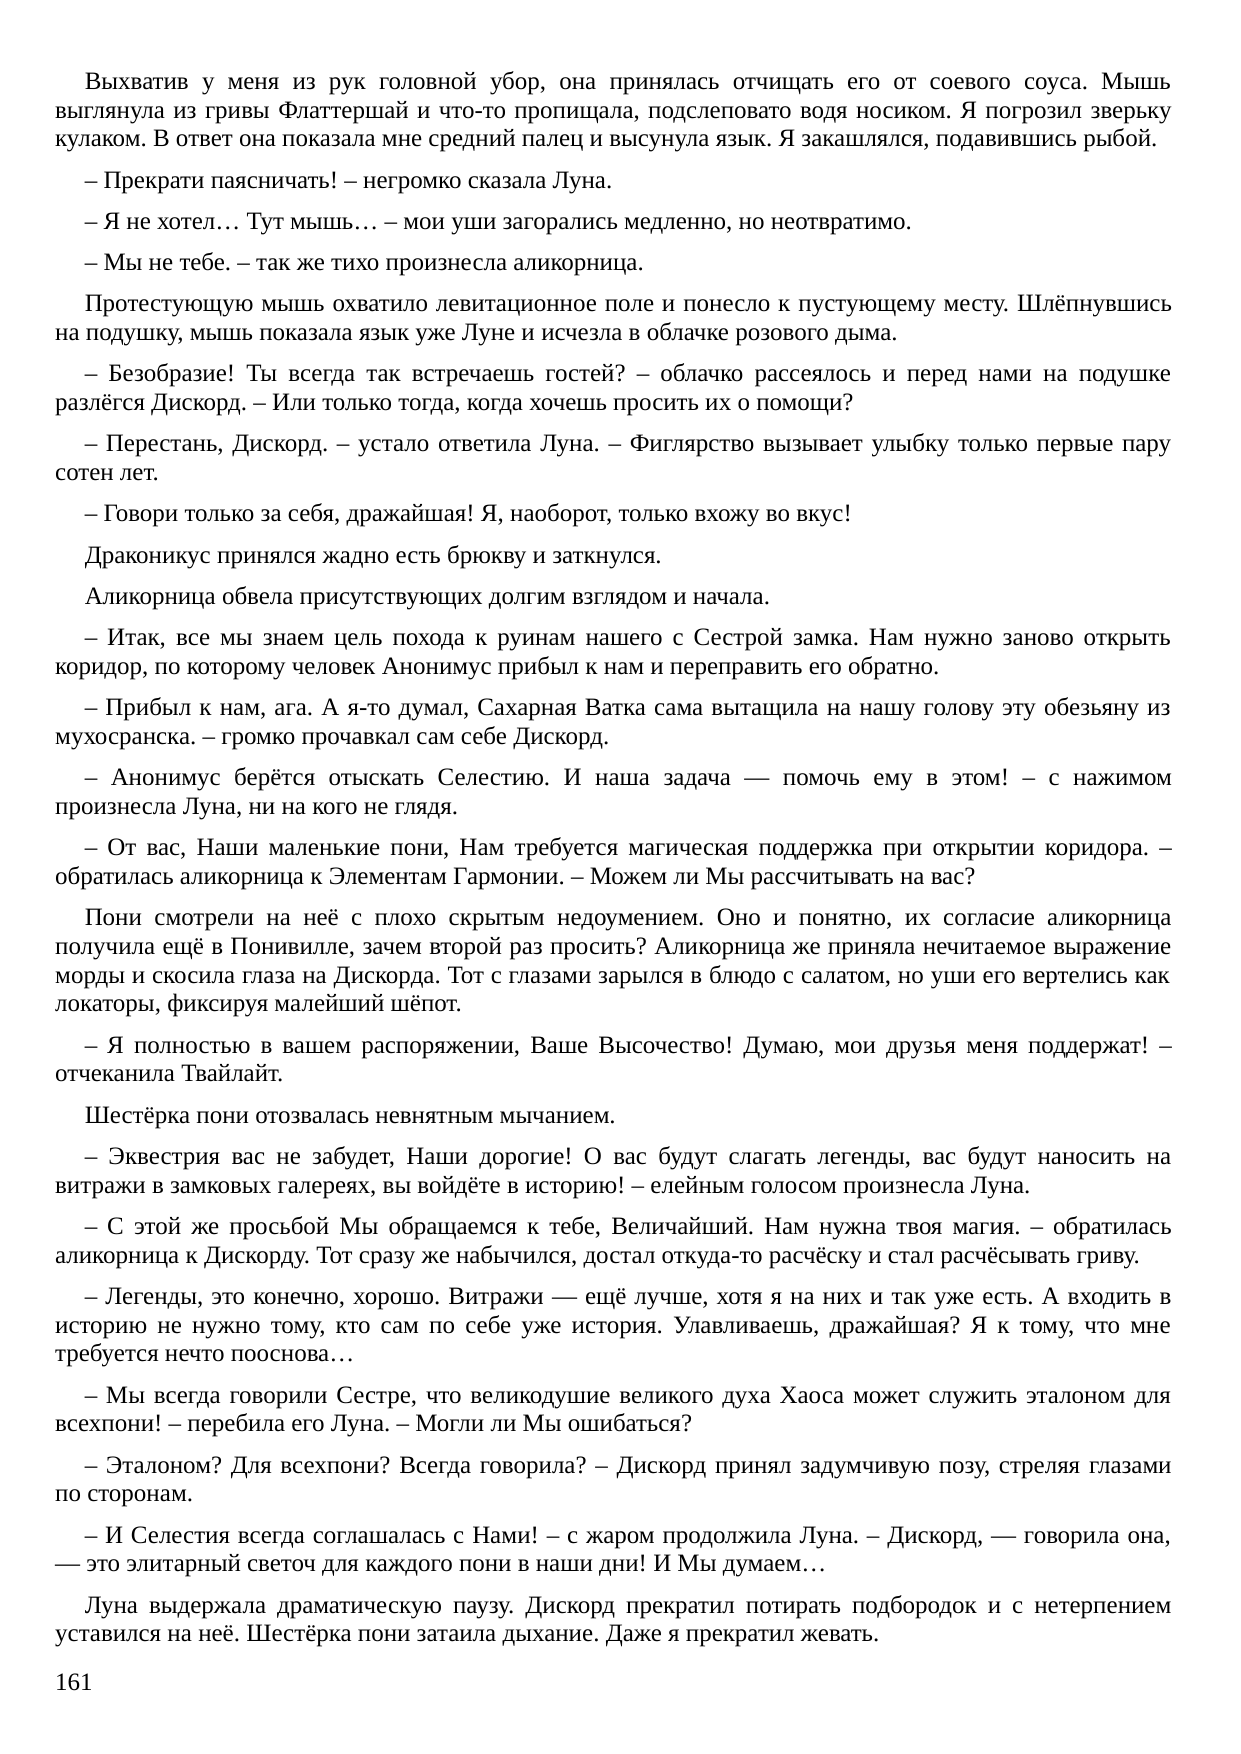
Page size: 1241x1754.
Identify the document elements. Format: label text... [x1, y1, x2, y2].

text – Анонимус берётся отыскать Селестию. И наша задача — помочь ему в этом! – с нажимом произнесла Луна, ни на кого не глядя. [55, 762, 1173, 820]
text – Я не хотел… Тут мышь… – мои уши загорались медленно, но неотвратимо. [55, 206, 1173, 235]
text Драконикус принялся жадно есть брюкву и заткнулся. [55, 540, 1173, 568]
text – Прекрати паясничать! – негромко сказала Луна. [55, 165, 1173, 193]
text Пони смотрели на неё с плохо скрытым недоумением. Оно и понятно, их согласие аликорница получила ещё в Понивилле, зачем второй раз просить? Аликорница же приняла нечитаемое выражение морды и скосила глаза на Дискорда. Тот с глазами зарылся в блюдо с салатом, но уши его вертелись как локаторы, фиксируя малейший шёпот. [55, 902, 1173, 1017]
text – Я полностью в вашем распоряжении, Ваше Высочество! Думаю, мои друзья меня поддержат! – отчеканила Твайлайт. [55, 1030, 1173, 1087]
text – Итак, все мы знаем цель похода к руинам нашего с Сестрой замка. Нам нужно заново открыть коридор, по которому человек Анонимус прибыл к нам и переправить его обратно. [55, 622, 1173, 680]
text – Мы всегда говорили Сестре, что великодушие великого духа Хаоса может служить эталоном для всехпони! – перебила его Луна. – Могли ли Мы ошибаться? [55, 1380, 1173, 1437]
text Протестующую мышь охватило левитационное поле и понесло к пустующему месту. Шлёпнувшись на подушку, мышь показала язык уже Луне и исчезла в облачке розового дыма. [55, 288, 1173, 346]
text – Мы не тебе. – так же тихо произнесла аликорница. [55, 247, 1173, 276]
text Шестёрка пони отозвалась невнятным мычанием. [55, 1100, 1173, 1128]
text Выхватив у меня из рук головной убор, она принялась отчищать его от соевого соуса. Мышь выглянула из гривы Флаттершай и что-то пропищала, подслеповато водя носиком. Я погрозил зверьку кулаком. В ответ она показала мне средний палец и высунула язык. Я закашлялся, подавившись рыбой. [55, 66, 1173, 152]
text – Говори только за себя, дражайшая! Я, наоборот, только вхожу во вкус! [55, 498, 1173, 527]
text – С этой же просьбой Мы обращаемся к тебе, Величайший. Нам нужна твоя магия. – обратилась аликорница к Дискорду. Тот сразу же набычился, достал откуда-то расчёску и стал расчёсывать гриву. [55, 1211, 1173, 1268]
text – Эталоном? Для всехпони? Всегда говорила? – Дискорд принял задумчивую позу, стреляя глазами по сторонам. [55, 1450, 1173, 1507]
text – Эквестрия вас не забудет, Наши дорогие! О вас будут слагать легенды, вас будут наносить на витражи в замковых галереях, вы войдёте в историю! – елейным голосом произнесла Луна. [55, 1141, 1173, 1198]
text – И Селестия всегда соглашалась с Нами! – с жаром продолжила Луна. – Дискорд, — говорила она, — это элитарный светоч для каждого пони в наши дни! И Мы думаем… [55, 1520, 1173, 1577]
text – Перестань, Дискорд. – устало ответила Луна. – Фиглярство вызывает улыбку только первые пару сотен лет. [55, 428, 1173, 486]
text Луна выдержала драматическую паузу. Дискорд прекратил потирать подбородок и с нетерпением уставился на неё. Шестёрка пони затаила дыхание. Даже я прекратил жевать. [55, 1590, 1173, 1647]
text – Легенды, это конечно, хорошо. Витражи — ещё лучше, хотя я на них и так уже есть. А входить в историю не нужно тому, кто сам по себе уже история. Улавливаешь, дражайшая? Я к тому, что мне требуется нечто пооснова… [55, 1281, 1173, 1367]
text Аликорница обвела присутствующих долгим взглядом и начала. [55, 581, 1173, 610]
text – Прибыл к нам, ага. А я-то думал, Сахарная Ватка сама вытащила на нашу голову эту обезьяну из мухосранска. – громко прочавкал сам себе Дискорд. [55, 692, 1173, 750]
text – От вас, Наши маленькие пони, Нам требуется магическая поддержка при открытии коридора. – обратилась аликорница к Элементам Гармонии. – Можем ли Мы рассчитывать на вас? [55, 832, 1173, 890]
text – Безобразие! Ты всегда так встречаешь гостей? – облачко рассеялось и перед нами на подушке разлёгся Дискорд. – Или только тогда, когда хочешь просить их о помощи? [55, 358, 1173, 416]
